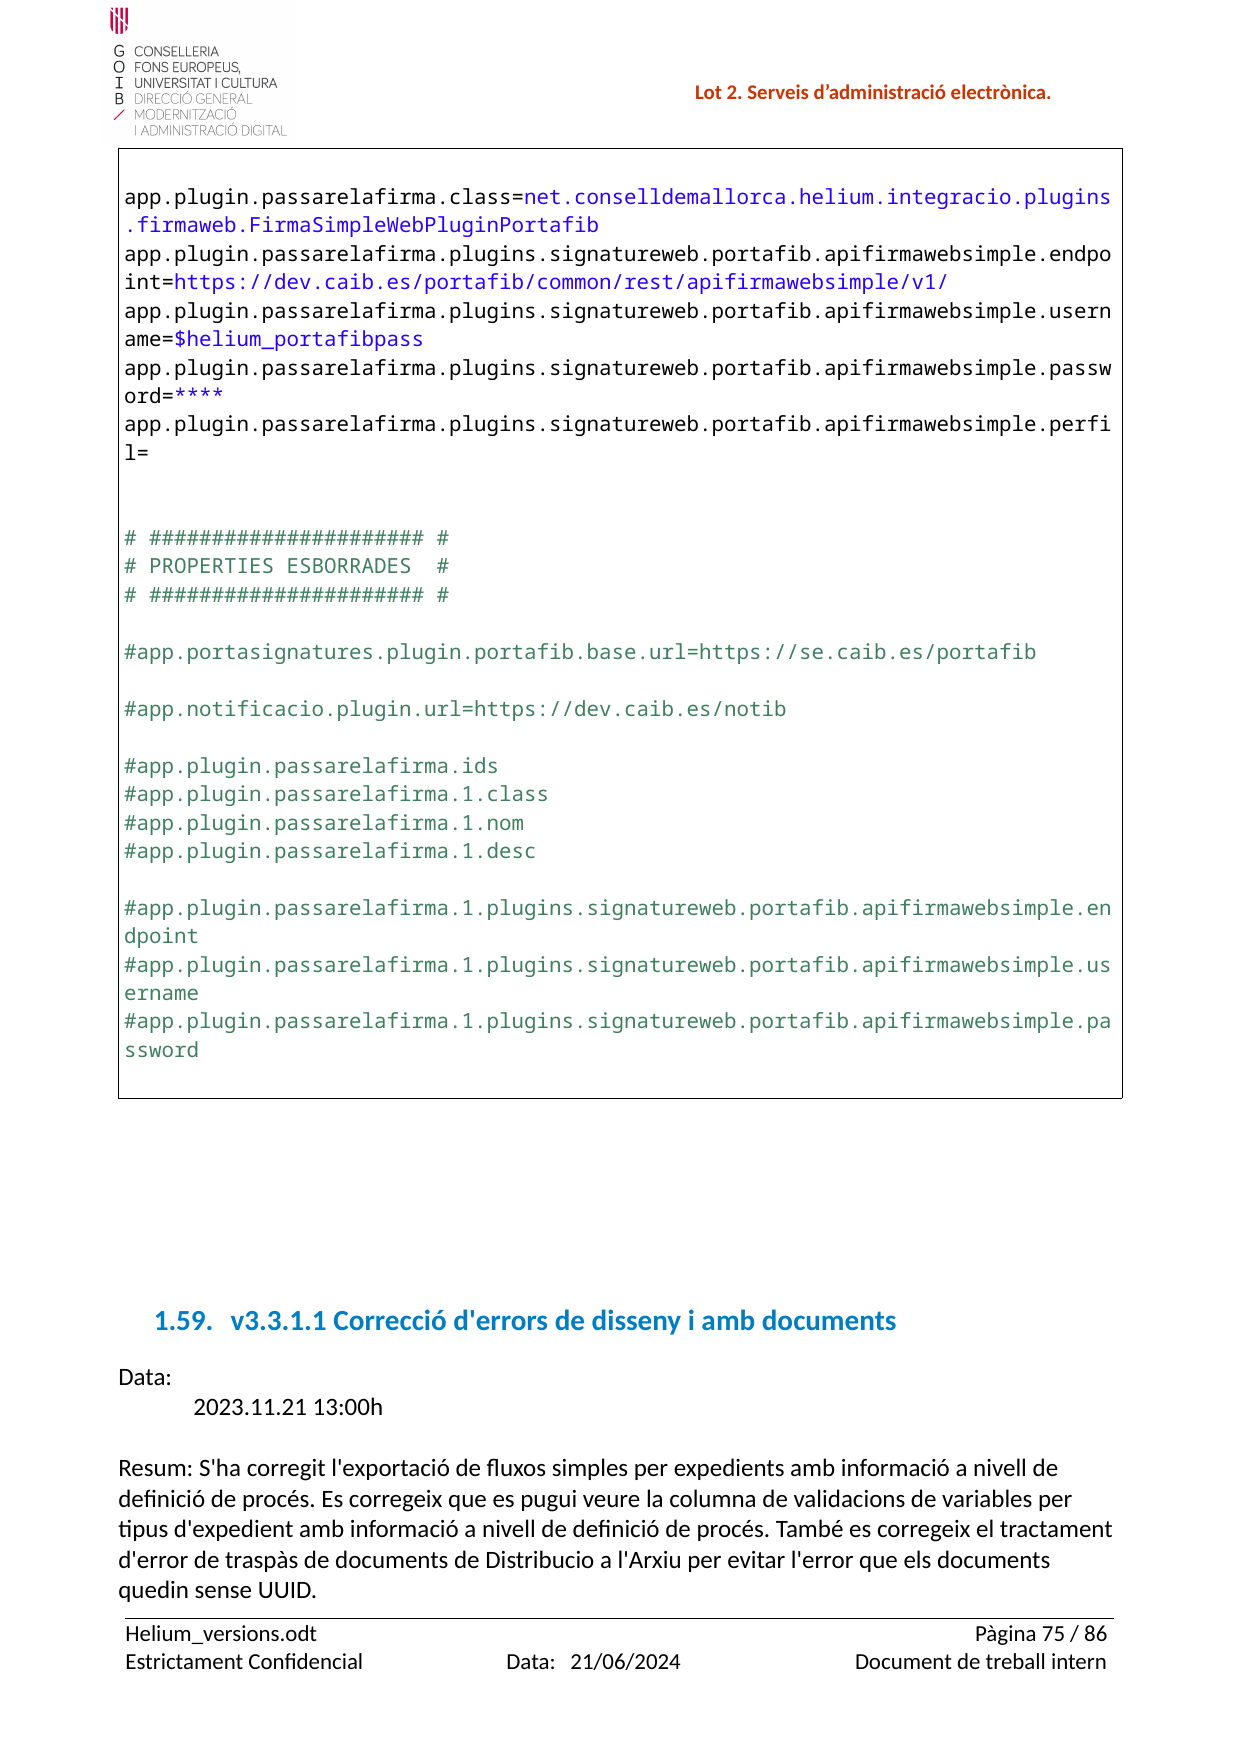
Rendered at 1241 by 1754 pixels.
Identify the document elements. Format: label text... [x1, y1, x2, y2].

text Resum: S'ha corregit l'exportació de fluxos simples per expedients amb informació a nivell de definició de procés. Es corregeix que es pugui veure la columna de validacions de variables per tipus d'expedient amb informació a nivell de definició de procés. També es corregeix el tractament d'error de traspàs de documents de Distribucio a l'Arxiu per evitar l'error que els documents quedin sense UUID. [118, 1452, 1122, 1605]
subtitle v3.3.1.1 Correcció d'errors de disseny i amb documents [153, 1302, 1122, 1337]
picture [100, 0, 297, 144]
text Data: [118, 1361, 1122, 1391]
table_header app.plugin.passarelafirma.class=net.conselldemallorca.helium.integracio.plugins.firmaweb.FirmaSimpleWebPluginPortafib app.plugin.passarelafirma.plugins.signatureweb.portafib.apifirmawebsimple.endpoint=https://dev.caib.es/portafib/common/rest/apifirmawebsimple/v1/ app.plugin.passarelafirma.plugins.signatureweb.portafib.apifirmawebsimple.username=$helium_portafibpass app.plugin.passarelafirma.plugins.signatureweb.portafib.apifirmawebsimple.password=**** app.plugin.passarelafirma.plugins.signatureweb.portafib.apifirmawebsimple.perfil= # ###################### # # PROPERTIES ESBORRADES # # ###################### # #app.portasignatures.plugin.portafib.base.url=https://se.caib.es/portafib #app.notificacio.plugin.url=https://dev.caib.es/notib #app.plugin.passarelafirma.ids #app.plugin.passarelafirma.1.class #app.plugin.passarelafirma.1.nom #app.plugin.passarelafirma.1.desc #app.plugin.passarelafirma.1.plugins.signatureweb.portafib.apifirmawebsimple.endpoint #app.plugin.passarelafirma.1.plugins.signatureweb.portafib.apifirmawebsimple.username #app.plugin.passarelafirma.1.plugins.signatureweb.portafib.apifirmawebsimple.password [119, 149, 1122, 1098]
text 2023.11.21 13:00h [118, 1391, 1122, 1422]
